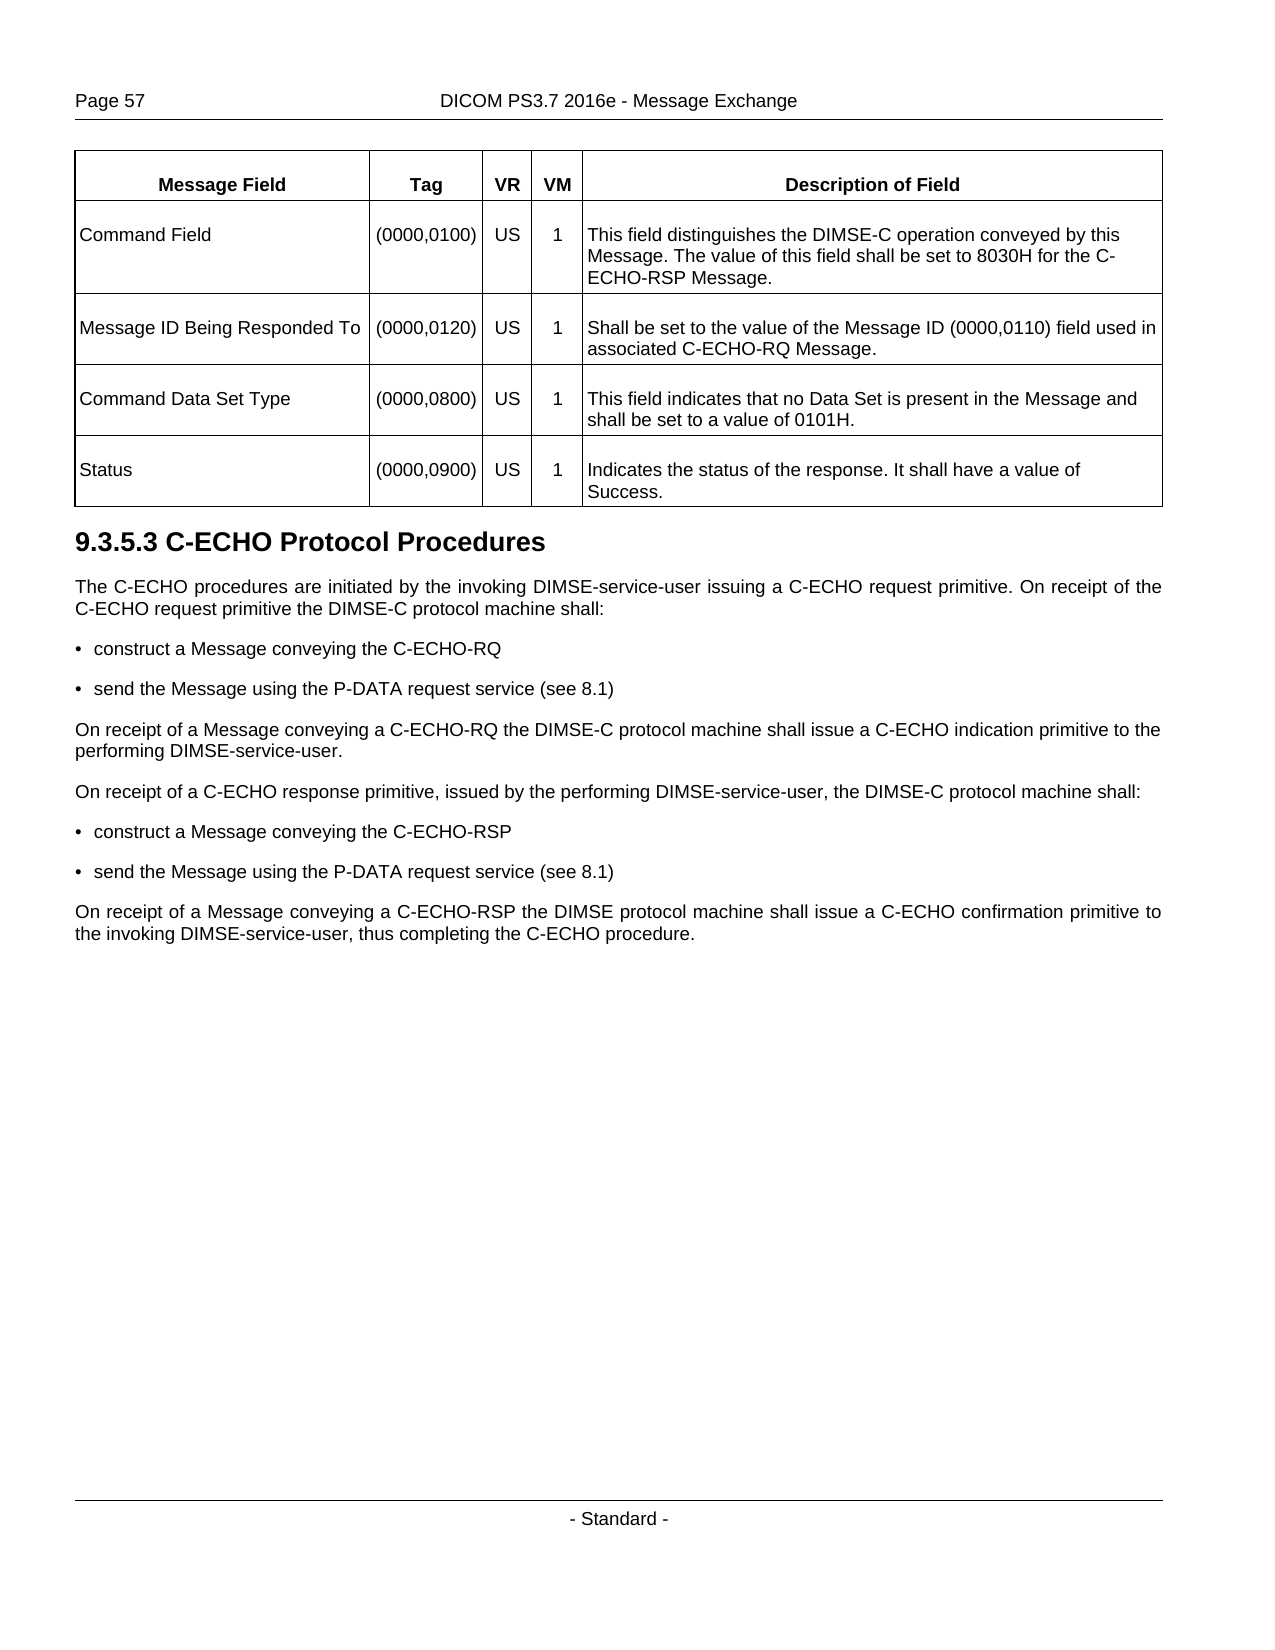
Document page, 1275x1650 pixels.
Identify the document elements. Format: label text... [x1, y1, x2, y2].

table_cell Indicates the status of the response. It shall have a value of Success. [583, 436, 1162, 506]
table_cell Status [76, 436, 369, 506]
table_header Description of Field [583, 151, 1162, 200]
table_cell (0000,0900) [370, 436, 482, 506]
text 9.3.5.3 C-ECHO Protocol Procedures [75, 526, 1162, 557]
table_header VR [483, 151, 531, 200]
text On receipt of a Message conveying a C-ECHO-RQ the DIMSE-C protocol machine shall issue a C-ECHO indication primitive to the performing DIMSE-service-user. [75, 718, 1162, 762]
text The C-ECHO procedures are initiated by the invoking DIMSE-service-user issuing a C-ECHO request primitive. On receipt of the C-ECHO request primitive the DIMSE-C protocol machine shall: [75, 576, 1162, 619]
list send the Message using the P-DATA request service (see 8.1) [75, 678, 1162, 700]
table_header Tag [370, 151, 482, 200]
table_cell This field indicates that no Data Set is present in the Message and shall be set to a value of 0101H. [583, 365, 1162, 435]
table_cell Shall be set to the value of the Message ID (0000,0110) field used in associated C-ECHO-RQ Message. [583, 294, 1162, 364]
table_cell 1 [532, 365, 582, 435]
table_cell 1 [532, 201, 582, 292]
table_cell US [483, 365, 531, 435]
table_cell (0000,0100) [370, 201, 482, 292]
text On receipt of a C-ECHO response primitive, issued by the performing DIMSE-service-user, the DIMSE-C protocol machine shall: [75, 780, 1162, 802]
list construct a Message conveying the C-ECHO-RQ [75, 638, 1162, 659]
table_cell (0000,0120) [370, 294, 482, 364]
table_cell US [483, 436, 531, 506]
table_cell Command Field [76, 201, 369, 292]
table_cell (0000,0800) [370, 365, 482, 435]
table_cell Message ID Being Responded To [76, 294, 369, 364]
table_cell 1 [532, 294, 582, 364]
list construct a Message conveying the C-ECHO-RSP [75, 821, 1162, 842]
table_cell This field distinguishes the DIMSE‑C operation conveyed by this Message. The value of this field shall be set to 8030H for the C-ECHO-RSP Message. [583, 201, 1162, 292]
table_cell Command Data Set Type [76, 365, 369, 435]
table_header Message Field [76, 151, 369, 200]
table_cell US [483, 201, 531, 292]
table_header VM [532, 151, 582, 200]
table_cell US [483, 294, 531, 364]
list send the Message using the P-DATA request service (see 8.1) [75, 861, 1162, 883]
table_cell 1 [532, 436, 582, 506]
text On receipt of a Message conveying a C-ECHO-RSP the DIMSE protocol machine shall issue a C-ECHO confirmation primitive to the invoking DIMSE-service-user, thus completing the C-ECHO procedure. [75, 901, 1162, 944]
